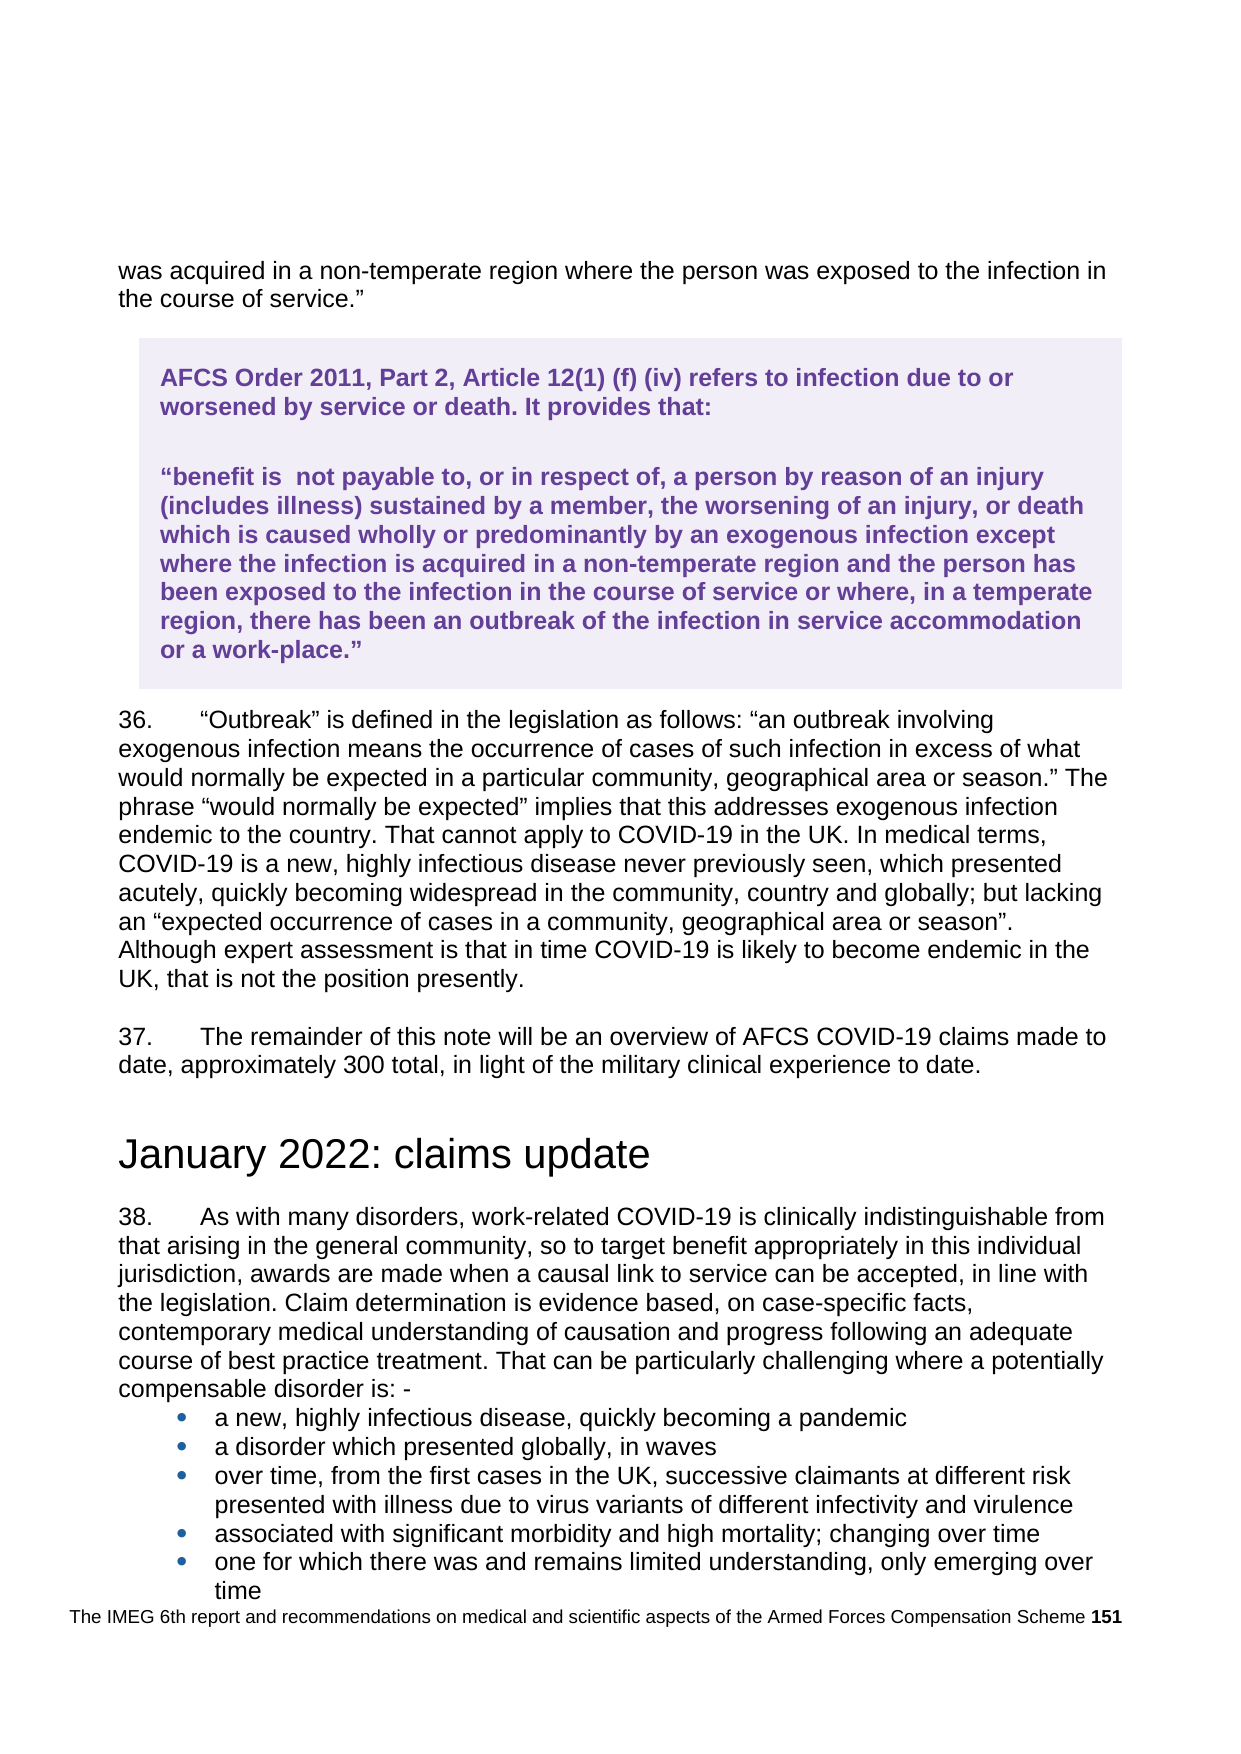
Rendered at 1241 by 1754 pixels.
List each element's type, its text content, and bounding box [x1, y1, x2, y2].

list over time, from the first cases in the UK, successive claimants at different risk presented with illness due to virus variants of different infectivity and virulence [177, 1461, 1122, 1518]
subtitle January 2022: claims update [118, 1129, 1122, 1177]
list associated with significant morbidity and high mortality; changing over time [177, 1518, 1122, 1547]
list was acquired in a non-temperate region where the person was exposed to the infection in the course of service.” [118, 256, 1122, 313]
subtitle “benefit is not payable to, or in respect of, a person by reason of an injury (includes illness) sustained by a member, the worsening of an injury, or death which is caused wholly or predominantly by an exogenous infection except where the infection is acquired in a non-temperate region and the person has been exposed to the infection in the course of service or where, in a temperate region, there has been an outbreak of the infection in service accommodation or a work-place.” [151, 437, 1109, 676]
list The remainder of this note will be an overview of AFCS COVID-19 claims made to date, approximately 300 total, in light of the military clinical experience to date. [118, 1022, 1122, 1079]
list As with many disorders, work-related COVID-19 is clinically indistinguishable from that arising in the general community, so to target benefit appropriately in this individual jurisdiction, awards are made when a causal link to service can be accepted, in line with the legislation. Claim determination is evidence based, on case-specific facts, contemporary medical understanding of causation and progress following an adequate course of best practice treatment. That can be particularly challenging where a potentially compensable disorder is: - [118, 1202, 1122, 1403]
list a disorder which presented globally, in waves [177, 1432, 1122, 1461]
subtitle AFCS Order 2011, Part 2, Article 12(1) (f) (iv) refers to infection due to or worsened by service or death. It provides that: [151, 351, 1109, 421]
list one for which there was and remains limited understanding, only emerging over time [177, 1547, 1122, 1605]
list “Outbreak” is defined in the legislation as follows: “an outbreak involving exogenous infection means the occurrence of cases of such infection in excess of what would normally be expected in a particular community, geographical area or season.” The phrase “would normally be expected” implies that this addresses exogenous infection endemic to the country. That cannot apply to COVID-19 in the UK. In medical terms, COVID-19 is a new, highly infectious disease never previously seen, which presented acutely, quickly becoming widespread in the community, country and globally; but lacking an “expected occurrence of cases in a community, geographical area or season”. Although expert assessment is that in time COVID-19 is likely to become endemic in the UK, that is not the position presently. [118, 705, 1122, 993]
list a new, highly infectious disease, quickly becoming a pandemic [177, 1403, 1122, 1432]
